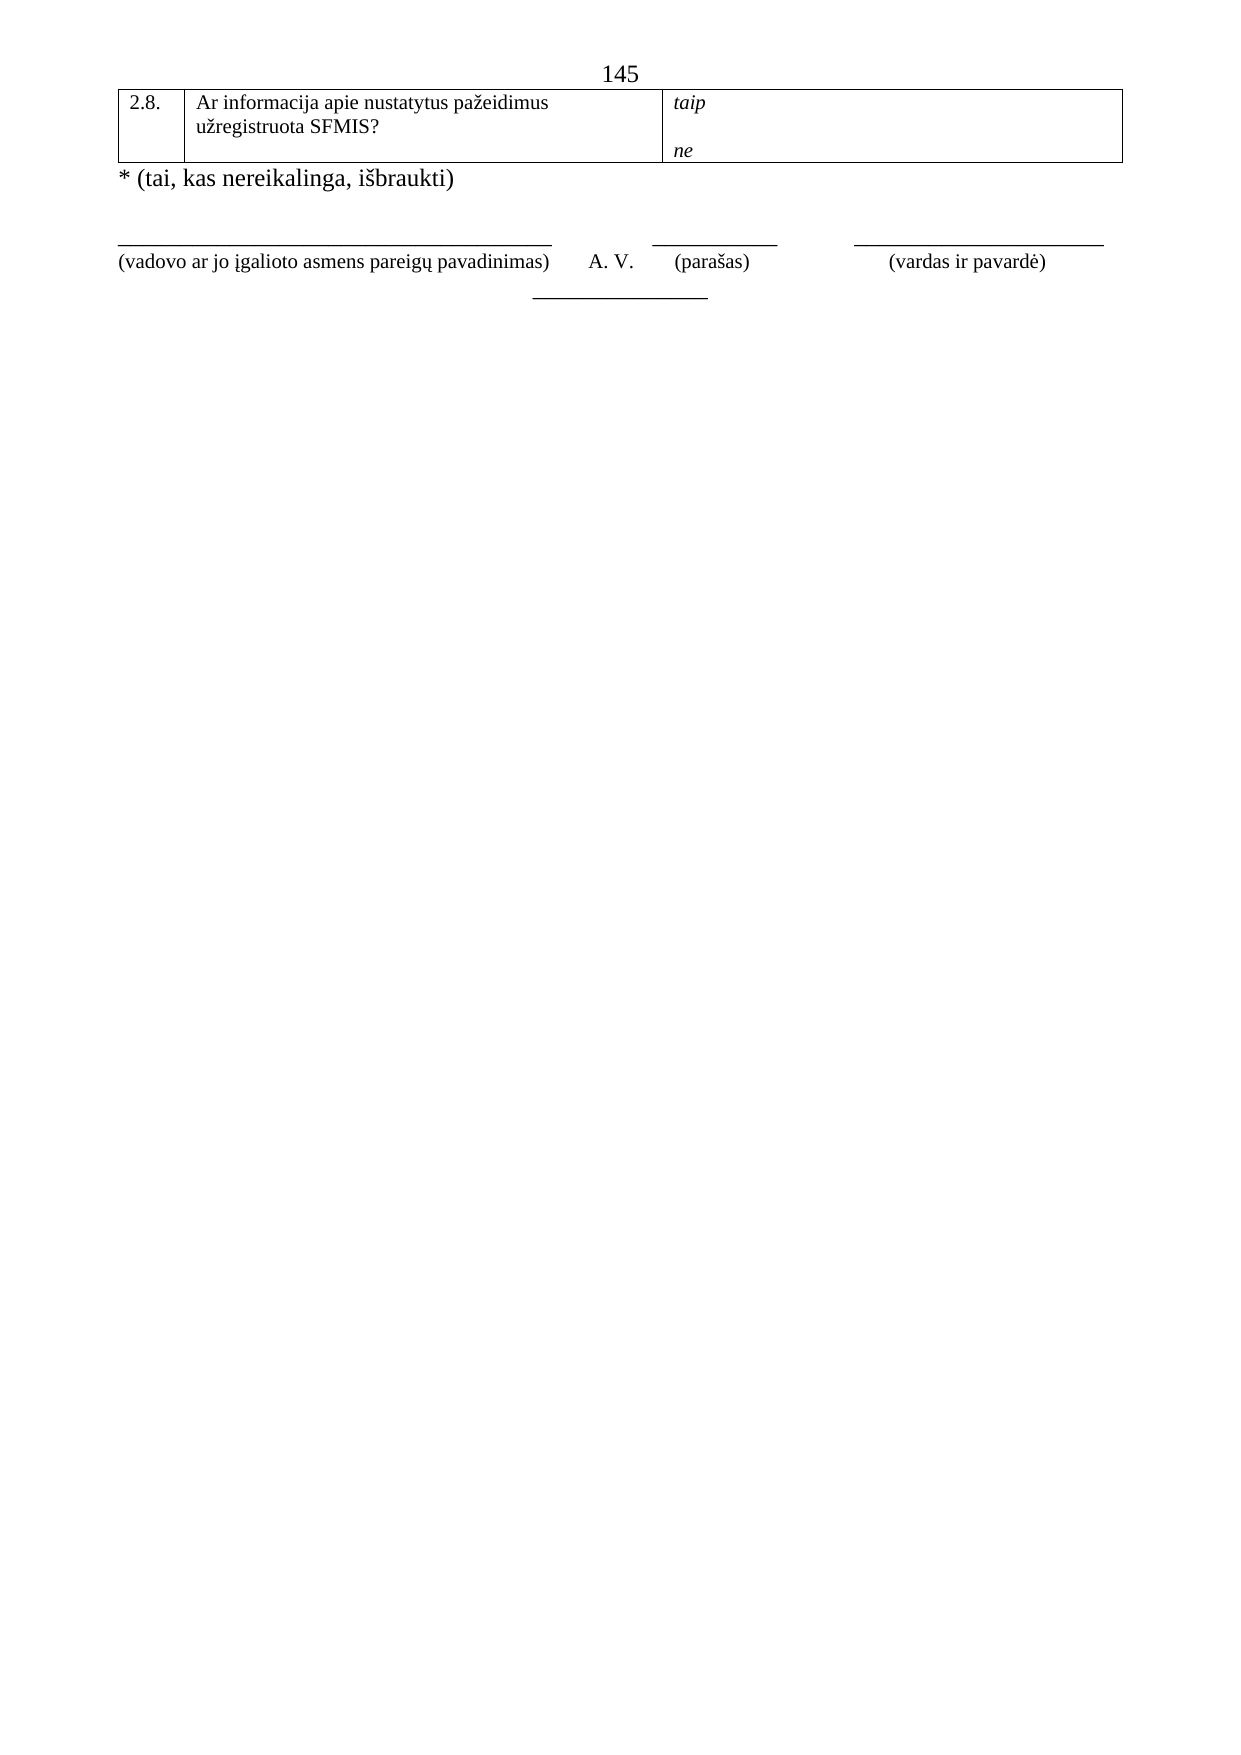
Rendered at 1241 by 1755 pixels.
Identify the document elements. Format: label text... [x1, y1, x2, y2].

text (vadovo ar jo įgalioto asmens pareigų pavadinimas) A. V. (parašas) (vardas ir pavardė) [118, 249, 1122, 273]
text ______________ [118, 273, 1122, 302]
table_cell Ar informacija apie nustatytus pažeidimus užregistruota SFMIS? [185, 90, 662, 162]
table_cell 2.8. [119, 90, 184, 162]
text * (tai, kas nereikalinga, išbraukti) [118, 163, 1122, 192]
table_cell taip ne [663, 90, 1122, 162]
